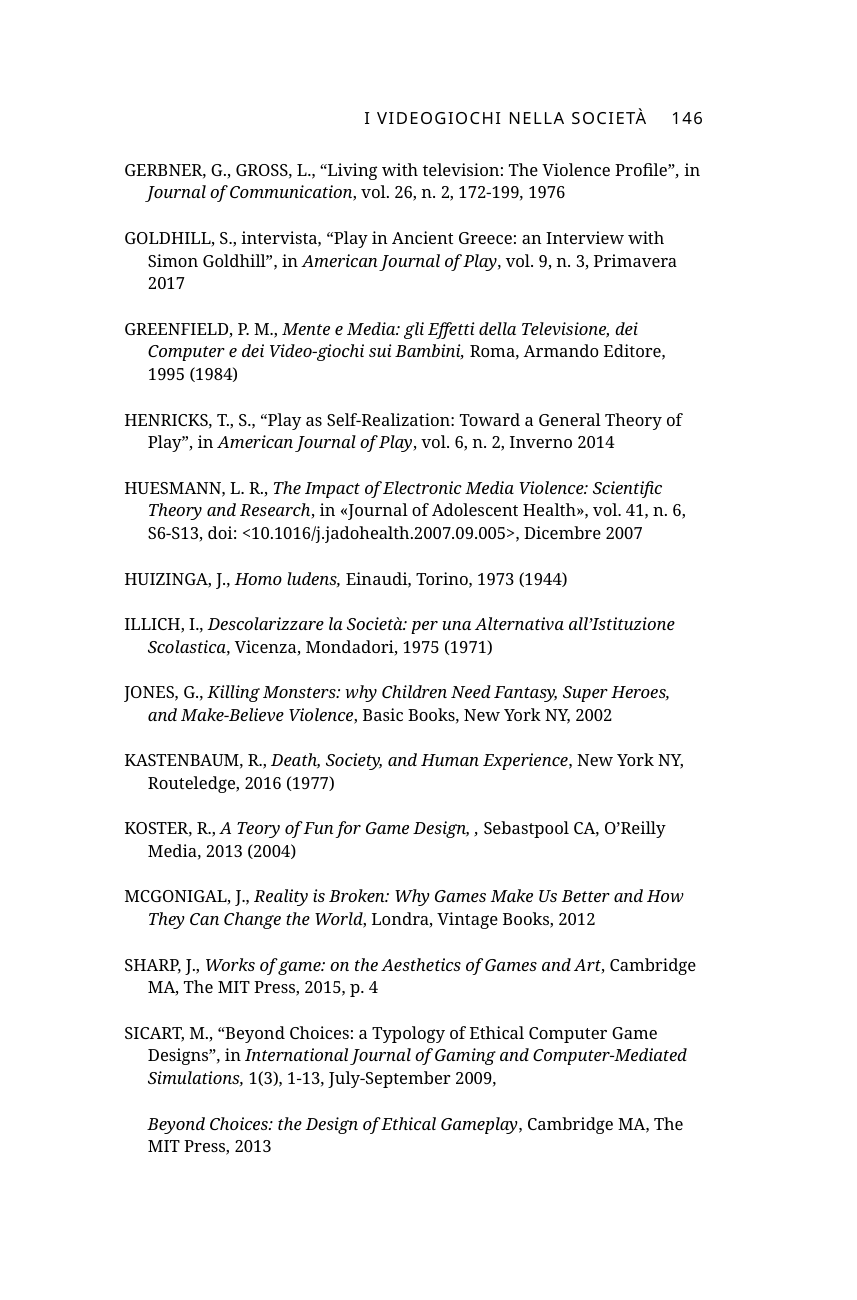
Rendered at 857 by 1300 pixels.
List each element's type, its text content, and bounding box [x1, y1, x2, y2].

text Beyond Choices: the Design of Ethical Gameplay, Cambridge MA, The MIT Press, 2013 [124, 1112, 703, 1158]
text HUESMANN, L. R., The Impact of Electronic Media Violence: Scientific Theory and Research, in «Journal of Adolescent Health», vol. 41, n. 6, S6-S13, doi: <10.1016/j.jadohealth.2007.09.005>, Dicembre 2007 [124, 476, 703, 544]
text GOLDHILL, S., intervista, “Play in Ancient Greece: an Interview with Simon Goldhill”, in American Journal of Play, vol. 9, n. 3, Primavera 2017 [124, 227, 703, 295]
text HENRICKS, T., S., “Play as Self-Realization: Toward a General Theory of Play”, in American Journal of Play, vol. 6, n. 2, Inverno 2014 [124, 408, 703, 454]
text MCGONIGAL, J., Reality is Broken: Why Games Make Us Better and How They Can Change the World, Londra, Vintage Books, 2012 [124, 885, 703, 931]
text JONES, G., Killing Monsters: why Children Need Fantasy, Super Heroes, and Make-Believe Violence, Basic Books, New York NY, 2002 [124, 681, 703, 726]
text KASTENBAUM, R., Death, Society, and Human Experience, New York NY, Routeledge, 2016 (1977) [124, 749, 703, 794]
text GREENFIELD, P. M., Mente e Media: gli Effetti della Televisione, dei Computer e dei Video-giochi sui Bambini, Roma, Armando Editore, 1995 (1984) [124, 317, 703, 386]
text SICART, M., “Beyond Choices: a Typology of Ethical Computer Game Designs”, in International Journal of Gaming and Computer-Mediated Simulations, 1(3), 1-13, July-September 2009, [124, 1021, 703, 1089]
text KOSTER, R., A Teory of Fun for Game Design, , Sebastpool CA, O’Reilly Media, 2013 (2004) [124, 817, 703, 862]
text SHARP, J., Works of game: on the Aesthetics of Games and Art, Cambridge MA, The MIT Press, 2015, p. 4 [124, 953, 703, 999]
text GERBNER, G., GROSS, L., “Living with television: The Violence Profile”, in Journal of Communication, vol. 26, n. 2, 172-199, 1976 [124, 158, 703, 204]
text HUIZINGA, J., Homo ludens, Einaudi, Torino, 1973 (1944) [124, 567, 703, 590]
text ILLICH, I., Descolarizzare la Società: per una Alternativa all’Istituzione Scolastica, Vicenza, Mondadori, 1975 (1971) [124, 613, 703, 658]
